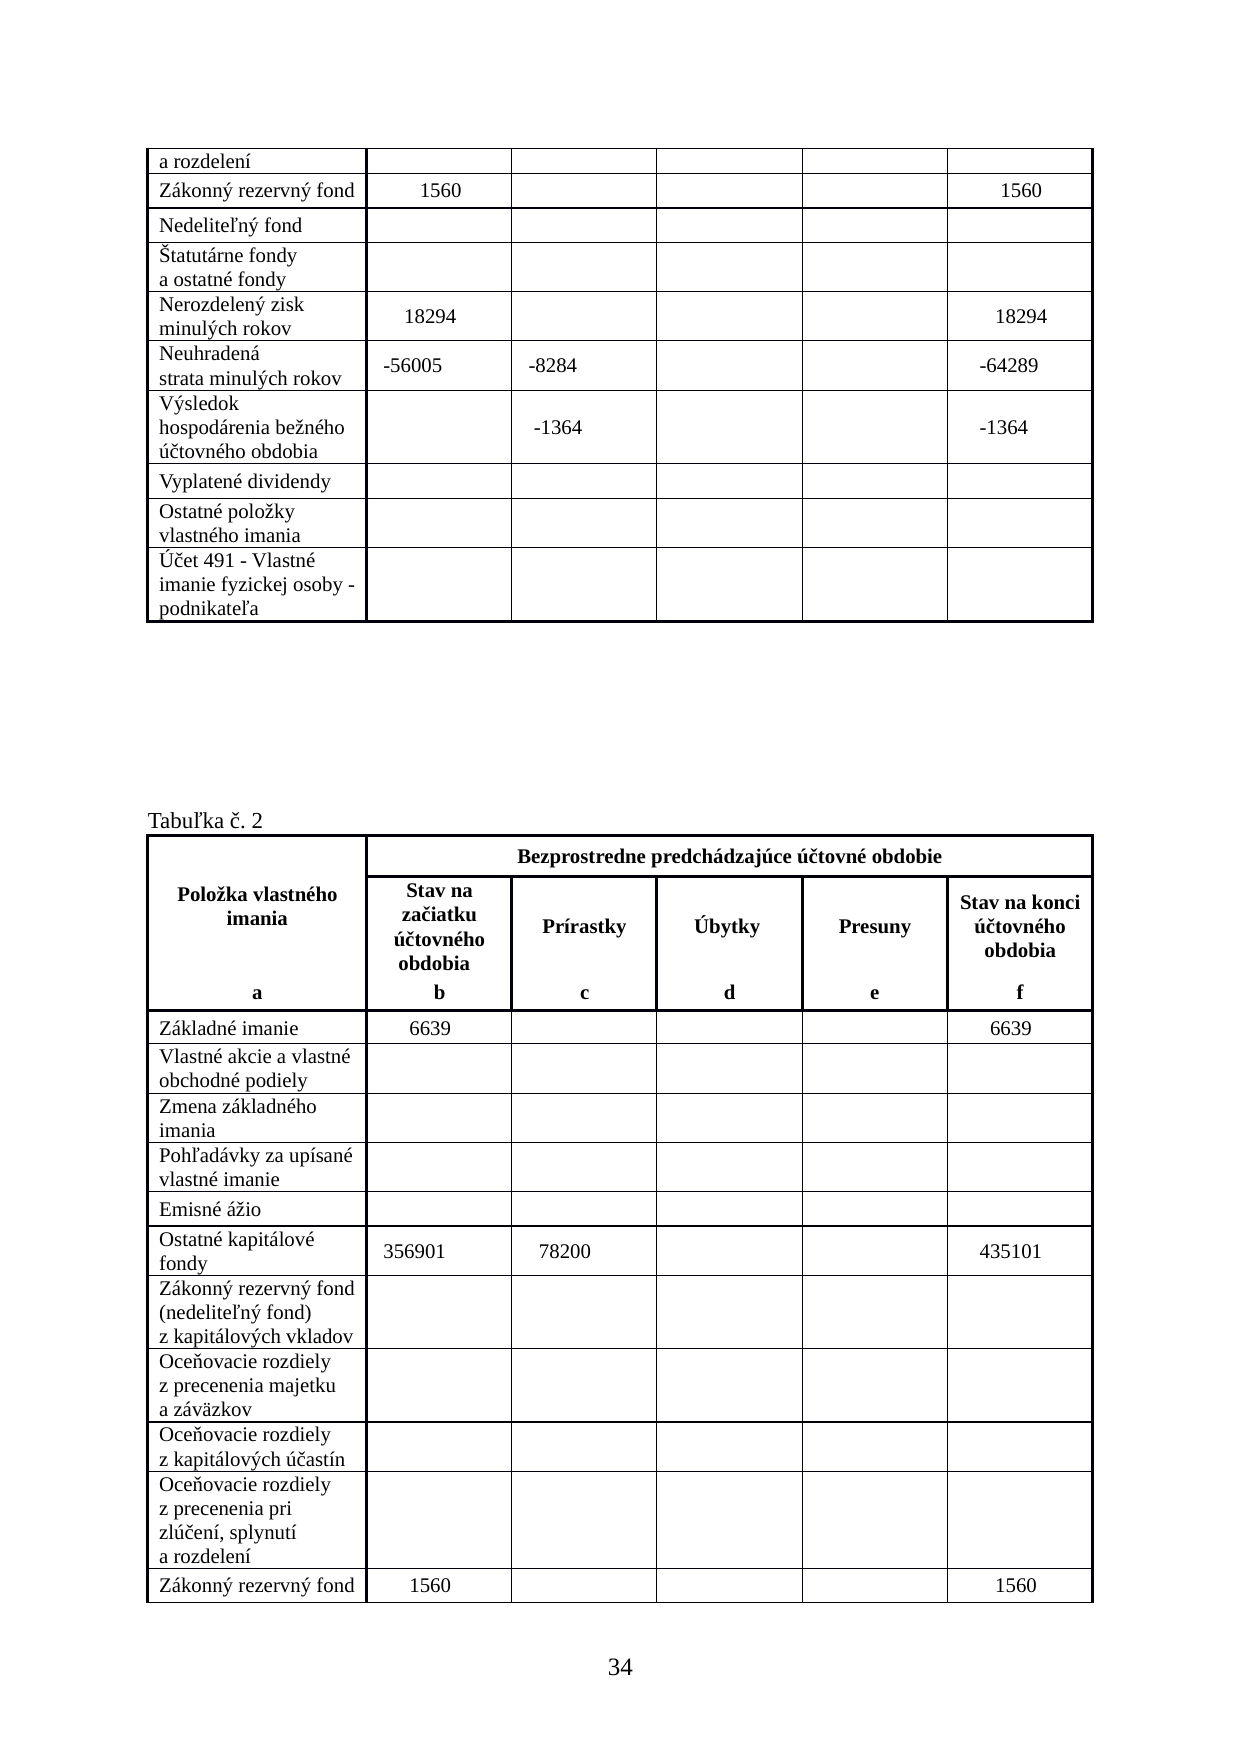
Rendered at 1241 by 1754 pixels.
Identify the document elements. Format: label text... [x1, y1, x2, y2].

table_cell [512, 1569, 656, 1602]
table_cell [657, 243, 802, 291]
table_cell [512, 1192, 656, 1225]
table_cell [657, 292, 802, 340]
table_cell [512, 1094, 656, 1142]
table_cell [368, 209, 511, 241]
table_cell [657, 1349, 802, 1421]
table_cell [948, 1349, 1091, 1421]
table_cell [948, 149, 1091, 173]
table_cell Emisné ážio [149, 1192, 365, 1225]
table_cell Oceňovacie rozdiely z kapitálových účastín [149, 1423, 365, 1471]
table_cell Ostatné položky vlastného imania [149, 499, 365, 547]
table_cell [948, 548, 1091, 620]
table_cell [512, 149, 656, 173]
table_cell Presuny [804, 878, 946, 974]
table_cell [657, 1143, 802, 1191]
table_cell [803, 1012, 947, 1043]
table_cell [368, 499, 511, 547]
table_cell [803, 1472, 947, 1568]
table_cell [657, 1192, 802, 1225]
table_cell Stav na začiatku účtovného obdobia [368, 878, 510, 974]
table_cell [803, 1349, 947, 1421]
table_cell 6639 [948, 1012, 1091, 1043]
table_cell [657, 1569, 802, 1602]
table_cell Štatutárne fondy a ostatné fondy [149, 243, 365, 291]
table_cell [803, 209, 947, 241]
table_cell [657, 341, 802, 389]
table_cell [948, 1276, 1091, 1348]
table_cell Zákonný rezervný fond [149, 174, 365, 207]
table_cell Neuhradená strata minulých rokov [149, 341, 365, 389]
table_cell -64289 [948, 341, 1091, 389]
table_cell [657, 209, 802, 241]
table_cell [512, 292, 656, 340]
table_cell -1364 [512, 391, 656, 463]
table_cell Stav na konci účtovného obdobia [949, 878, 1091, 974]
table_cell Úbytky [658, 878, 801, 974]
table_cell f [949, 975, 1091, 1009]
table_cell Zákonný rezervný fond [149, 1569, 365, 1602]
table_cell [368, 1143, 511, 1191]
table_cell -56005 [368, 341, 511, 389]
table_cell Zákonný rezervný fond (nedeliteľný fond) z kapitálových vkladov [149, 1276, 365, 1348]
table_cell 1560 [948, 1569, 1091, 1602]
table_cell Pohľadávky za upísané vlastné imanie [149, 1143, 365, 1191]
table_cell [948, 1472, 1091, 1568]
table_cell [657, 391, 802, 463]
table_cell [512, 1349, 656, 1421]
table_cell [948, 499, 1091, 547]
table_cell [512, 243, 656, 291]
table_cell [512, 1143, 656, 1191]
table_cell [368, 1472, 511, 1568]
table_header Bezprostredne predchádzajúce účtovné obdobie [368, 837, 1091, 875]
table_cell [657, 1423, 802, 1471]
table_cell [803, 1276, 947, 1348]
table_cell [803, 174, 947, 207]
table_cell [803, 499, 947, 547]
table_cell [657, 1044, 802, 1092]
table_cell [948, 1192, 1091, 1225]
table_cell Nerozdelený zisk minulých rokov [149, 292, 365, 340]
table_cell [803, 1423, 947, 1471]
table_cell Ostatné kapitálové fondy [149, 1227, 365, 1275]
table_cell [512, 174, 656, 207]
table_cell [512, 1276, 656, 1348]
table_cell [512, 1423, 656, 1471]
text Tabuľka č. 2 [148, 808, 1093, 834]
table_cell [803, 1044, 947, 1092]
table_cell [368, 1423, 511, 1471]
table_cell [948, 1423, 1091, 1471]
table_cell [368, 1192, 511, 1225]
table_cell 435101 [948, 1227, 1091, 1275]
table_cell [657, 174, 802, 207]
table_cell [512, 1044, 656, 1092]
table_cell 1560 [948, 174, 1091, 207]
table_cell [368, 1044, 511, 1092]
table_cell 1560 [368, 1569, 511, 1602]
table_cell a [149, 975, 365, 1009]
table_cell [657, 464, 802, 498]
table_cell [803, 464, 947, 498]
table_cell [803, 341, 947, 389]
table_cell 78200 [512, 1227, 656, 1275]
table_cell [803, 1192, 947, 1225]
table_cell [948, 1094, 1091, 1142]
table_cell [803, 292, 947, 340]
table_cell [803, 1094, 947, 1142]
table_cell [368, 1349, 511, 1421]
table_cell [803, 149, 947, 173]
table_cell [368, 464, 511, 498]
table_cell [368, 1094, 511, 1142]
table_cell [803, 1143, 947, 1191]
table_cell [948, 209, 1091, 241]
table_cell e [804, 975, 946, 1009]
table_cell [512, 1012, 656, 1043]
table_cell c [513, 975, 655, 1009]
table_cell Výsledok hospodárenia bežného účtovného obdobia [149, 391, 365, 463]
table_cell [657, 1472, 802, 1568]
table_cell 18294 [368, 292, 511, 340]
table_cell [803, 243, 947, 291]
table_header Položka vlastného imania [149, 837, 365, 974]
table_cell Základné imanie [149, 1012, 365, 1043]
table_cell [368, 548, 511, 620]
table_cell [512, 464, 656, 498]
table_cell [657, 499, 802, 547]
table_cell Vlastné akcie a vlastné obchodné podiely [149, 1044, 365, 1092]
table_cell Účet 491 - Vlastné imanie fyzickej osoby - podnikateľa [149, 548, 365, 620]
table_cell d [658, 975, 801, 1009]
table_cell [368, 391, 511, 463]
table_cell -8284 [512, 341, 656, 389]
table_cell Zmena základného imania [149, 1094, 365, 1142]
table_cell [368, 243, 511, 291]
table_cell [803, 548, 947, 620]
table_cell [948, 243, 1091, 291]
table_cell [803, 1569, 947, 1602]
table_cell 1560 [368, 174, 511, 207]
table_cell [948, 1143, 1091, 1191]
table_cell [657, 149, 802, 173]
table_cell [948, 1044, 1091, 1092]
table_cell [803, 391, 947, 463]
table_cell [657, 1012, 802, 1043]
table_cell Nedeliteľný fond [149, 209, 365, 241]
table_cell Prírastky [513, 878, 655, 974]
table_cell Vyplatené dividendy [149, 464, 365, 498]
table_cell [512, 209, 656, 241]
table_cell -1364 [948, 391, 1091, 463]
table_cell a rozdelení [149, 149, 365, 173]
table_cell [948, 464, 1091, 498]
table_cell [512, 548, 656, 620]
table_cell Oceňovacie rozdiely z precenenia majetku a záväzkov [149, 1349, 365, 1421]
table_cell [512, 1472, 656, 1568]
table_cell 6639 [368, 1012, 511, 1043]
table_cell 356901 [368, 1227, 511, 1275]
table_cell [657, 548, 802, 620]
table_cell [512, 499, 656, 547]
table_cell 18294 [948, 292, 1091, 340]
table_cell [368, 1276, 511, 1348]
table_cell b [368, 975, 510, 1009]
table_cell Oceňovacie rozdiely z precenenia pri zlúčení, splynutí a rozdelení [149, 1472, 365, 1568]
table_cell [803, 1227, 947, 1275]
table_cell [657, 1094, 802, 1142]
table_cell [368, 149, 511, 173]
table_cell [657, 1227, 802, 1275]
table_cell [657, 1276, 802, 1348]
